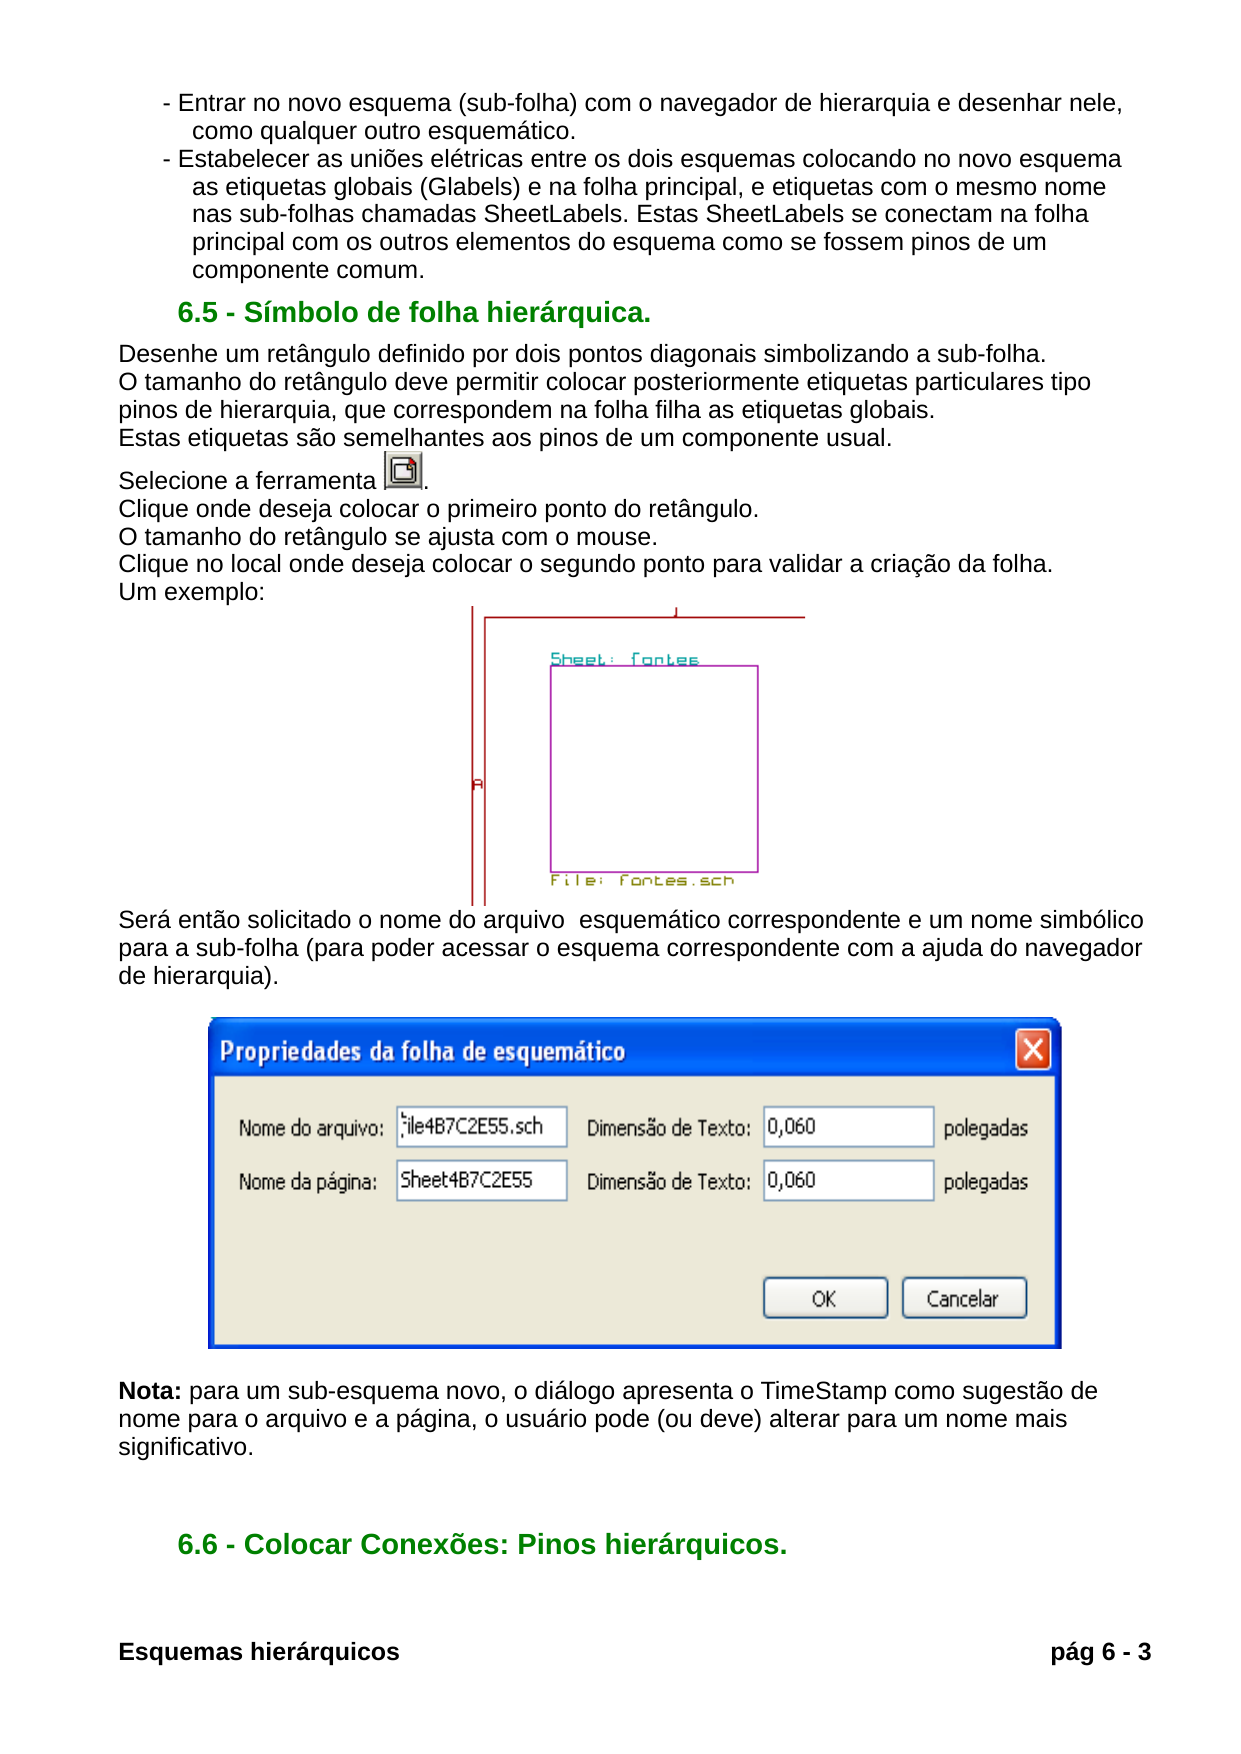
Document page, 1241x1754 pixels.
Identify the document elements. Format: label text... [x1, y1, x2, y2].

text Clique no local onde deseja colocar o segundo ponto para validar a criação da folha. [118, 550, 1152, 578]
picture [208, 1017, 1062, 1349]
text Será então solicitado o nome do arquivo esquemático correspondente e um nome simbólico para a sub-folha (para poder acessar o esquema correspondente com a ajuda do navegador de hierarquia). [118, 906, 1152, 990]
text O tamanho do retângulo deve permitir colocar posteriormente etiquetas particulares tipo pinos de hierarquia, que correspondem na folha filha as etiquetas globais. [118, 368, 1152, 424]
text Nota: para um sub-esquema novo, o diálogo apresenta o TimeStamp como sugestão de [118, 1377, 1152, 1405]
text Um exemplo: [118, 578, 1152, 606]
text Estas etiquetas são semelhantes aos pinos de um componente usual. [118, 424, 1152, 452]
text Selecione a ferramenta . [118, 452, 1152, 494]
picture [464, 606, 806, 906]
text Clique onde deseja colocar o primeiro ponto do retângulo. [118, 494, 1152, 522]
text Desenhe um retângulo definido por dois pontos diagonais simbolizando a sub-folha. [118, 340, 1152, 368]
text - Entrar no novo esquema (sub-folha) com o navegador de hierarquia e desenhar nele, como qualquer outro esquemático. [162, 88, 1152, 144]
text significativo. [118, 1433, 1152, 1461]
subtitle 6.6 - Colocar Conexões: Pinos hierárquicos. [177, 1528, 1152, 1561]
subtitle 6.5 - Símbolo de folha hierárquica. [177, 296, 1152, 328]
text - Estabelecer as uniões elétricas entre os dois esquemas colocando no novo esquema as etiquetas globais (Glabels) e na folha principal, e etiquetas com o mesmo nome nas sub-folhas chamadas SheetLabels. Estas SheetLabels se conectam na folha principal com os outros elementos do esquema como se fossem pinos de um componente comum. [162, 144, 1152, 284]
text O tamanho do retângulo se ajusta com o mouse. [118, 522, 1152, 550]
text nome para o arquivo e a página, o usuário pode (ou deve) alterar para um nome mais [118, 1405, 1152, 1433]
picture [383, 451, 423, 490]
